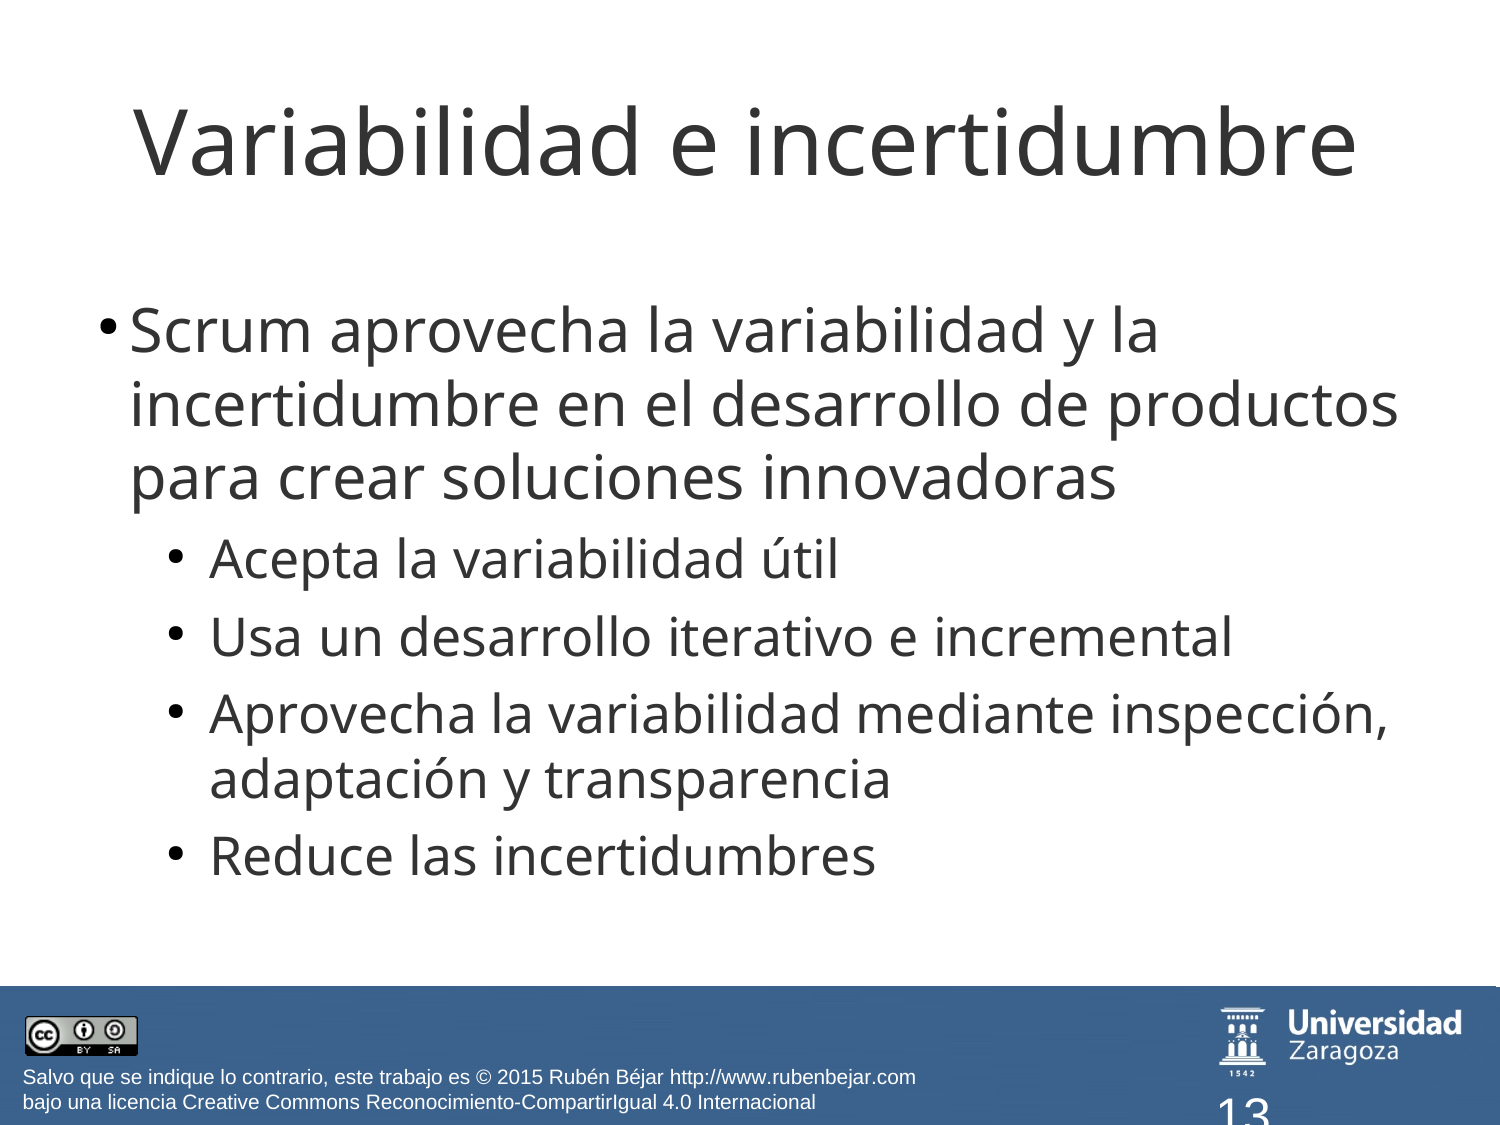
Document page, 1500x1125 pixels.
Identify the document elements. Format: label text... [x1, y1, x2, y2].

picture [0, 986, 1500, 1125]
title Variabilidad e incertidumbre [74, 21, 1420, 257]
list Scrum aprovecha la variabilidad y la incertidumbre en el desarrollo de productos para crear soluciones innovadoras Acepta la variabilidad útil Usa un desarrollo iterativo e incremental Aprovecha la variabilidad mediante inspección, adaptación y transparencia Reduce las incertidumbres [82, 283, 1418, 957]
